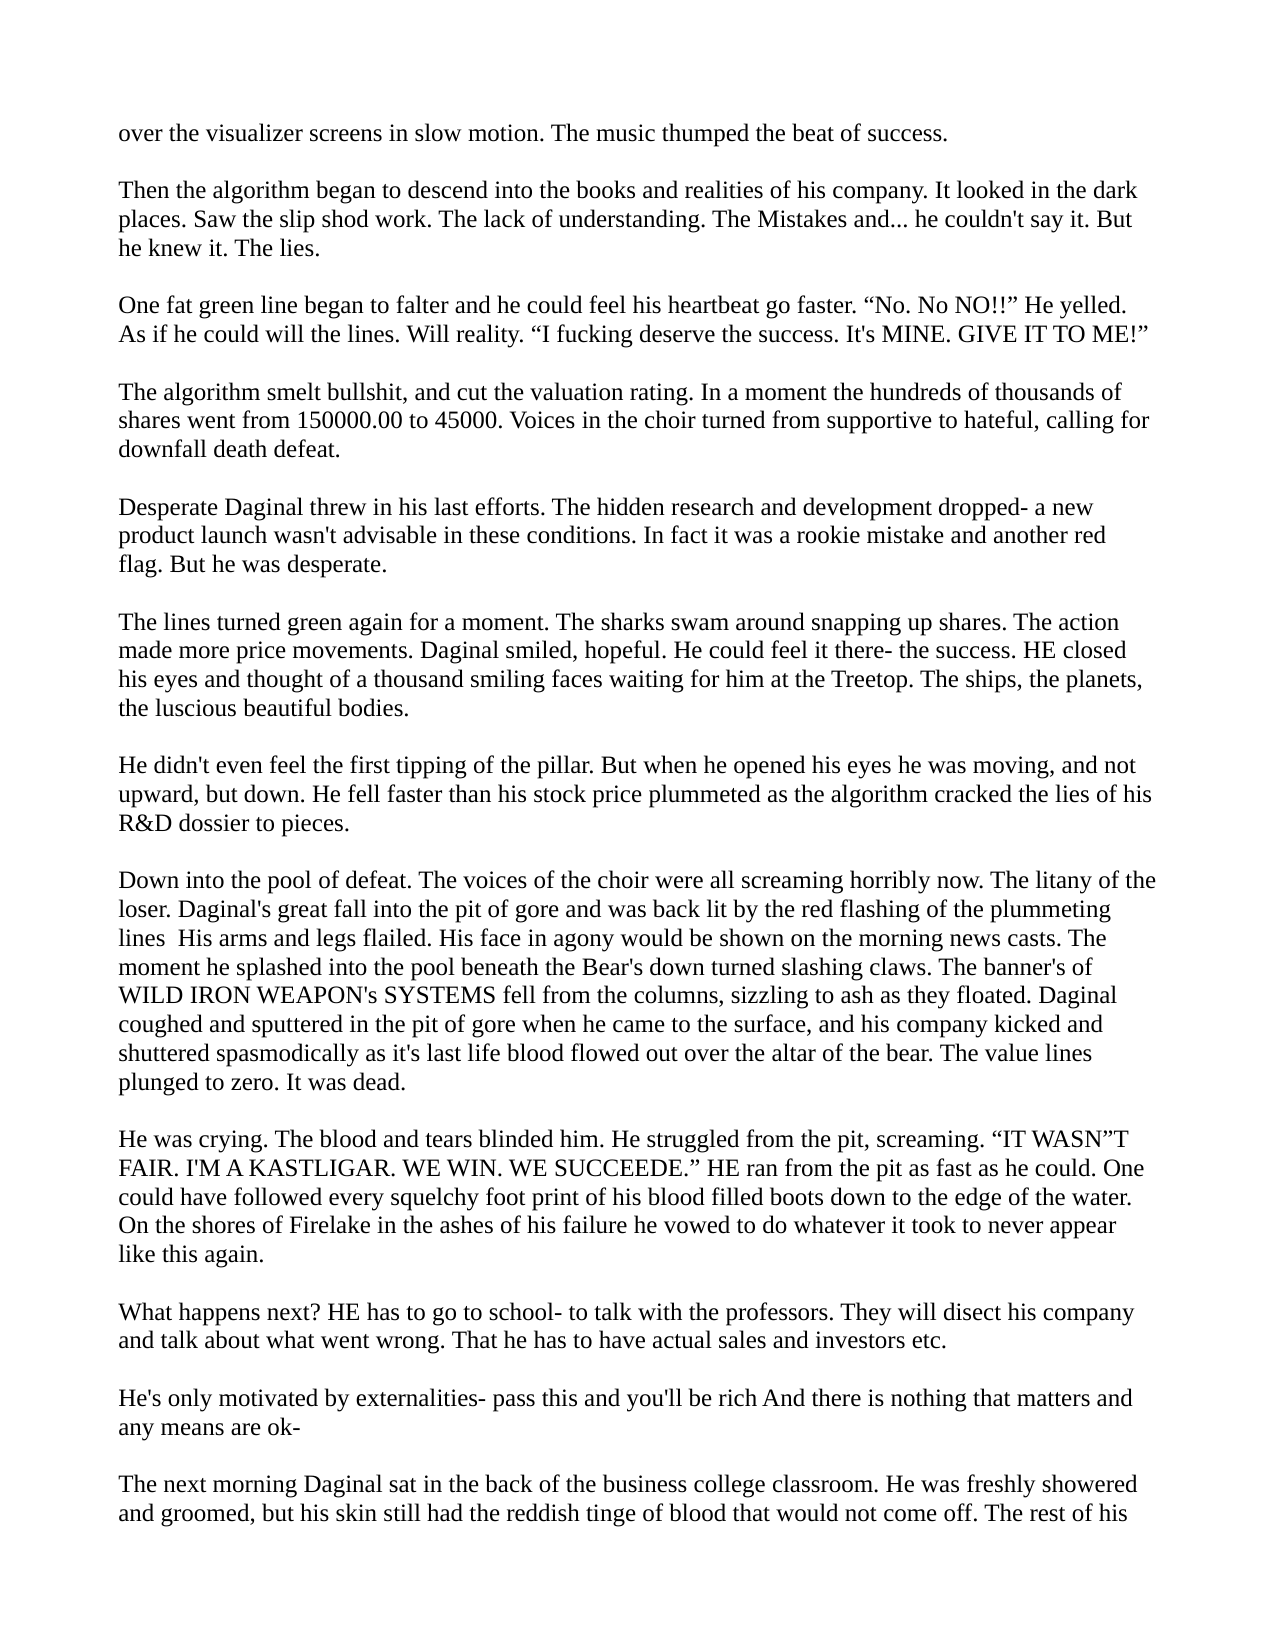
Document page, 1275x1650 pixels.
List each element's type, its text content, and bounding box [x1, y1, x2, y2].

text Desperate Daginal threw in his last efforts. The hidden research and development dropped- a new product launch wasn't advisable in these conditions. In fact it was a rookie mistake and another red flag. But he was desperate. [118, 492, 1157, 578]
text One fat green line began to falter and he could feel his heartbeat go faster. “No. No NO!!” He yelled. As if he could will the lines. Will reality. “I fucking deserve the success. It's MINE. GIVE IT TO ME!” [118, 291, 1157, 348]
text What happens next? HE has to go to school- to talk with the professors. They will disect his company and talk about what went wrong. That he has to have actual sales and investors etc. [118, 1297, 1157, 1354]
text The next morning Daginal sat in the back of the business college classroom. He was freshly showered and groomed, but his skin still had the reddish tinge of blood that would not come off. The rest of his [118, 1469, 1157, 1527]
text over the visualizer screens in slow motion. The music thumped the beat of success. [118, 118, 1157, 147]
text The algorithm smelt bullshit, and cut the valuation rating. In a moment the hundreds of thousands of shares went from 150000.00 to 45000. Voices in the choir turned from supportive to hateful, calling for downfall death defeat. [118, 377, 1157, 463]
text He was crying. The blood and tears blinded him. He struggled from the pit, screaming. “IT WASN”T FAIR. I'M A KASTLIGAR. WE WIN. WE SUCCEEDE.” HE ran from the pit as fast as he could. One could have followed every squelchy foot print of his blood filled boots down to the edge of the water. On the shores of Firelake in the ashes of his failure he vowed to do whatever it took to never appear like this again. [118, 1124, 1157, 1268]
text Then the algorithm began to descend into the books and realities of his company. It looked in the dark places. Saw the slip shod work. The lack of understanding. The Mistakes and... he couldn't say it. But he knew it. The lies. [118, 176, 1157, 262]
text He's only motivated by externalities- pass this and you'll be rich And there is nothing that matters and any means are ok- [118, 1383, 1157, 1441]
text He didn't even feel the first tipping of the pillar. But when he opened his eyes he was moving, and not upward, but down. He fell faster than his stock price plummeted as the algorithm cracked the lies of his R&D dossier to pieces. Down into the pool of defeat. The voices of the choir were all screaming horribly now. The litany of the loser. Daginal's great fall into the pit of gore and was back lit by the red flashing of the plummeting lines His arms and legs flailed. His face in agony would be shown on the morning news casts. The moment he splashed into the pool beneath the Bear's down turned slashing claws. The banner's of WILD IRON WEAPON's SYSTEMS fell from the columns, sizzling to ash as they floated. Daginal coughed and sputtered in the pit of gore when he came to the surface, and his company kicked and shuttered spasmodically as it's last life blood flowed out over the altar of the bear. The value lines plunged to zero. It was dead. [118, 751, 1157, 1096]
text The lines turned green again for a moment. The sharks swam around snapping up shares. The action made more price movements. Daginal smiled, hopeful. He could feel it there- the success. HE closed his eyes and thought of a thousand smiling faces waiting for him at the Treetop. The ships, the planets, the luscious beautiful bodies. [118, 607, 1157, 722]
